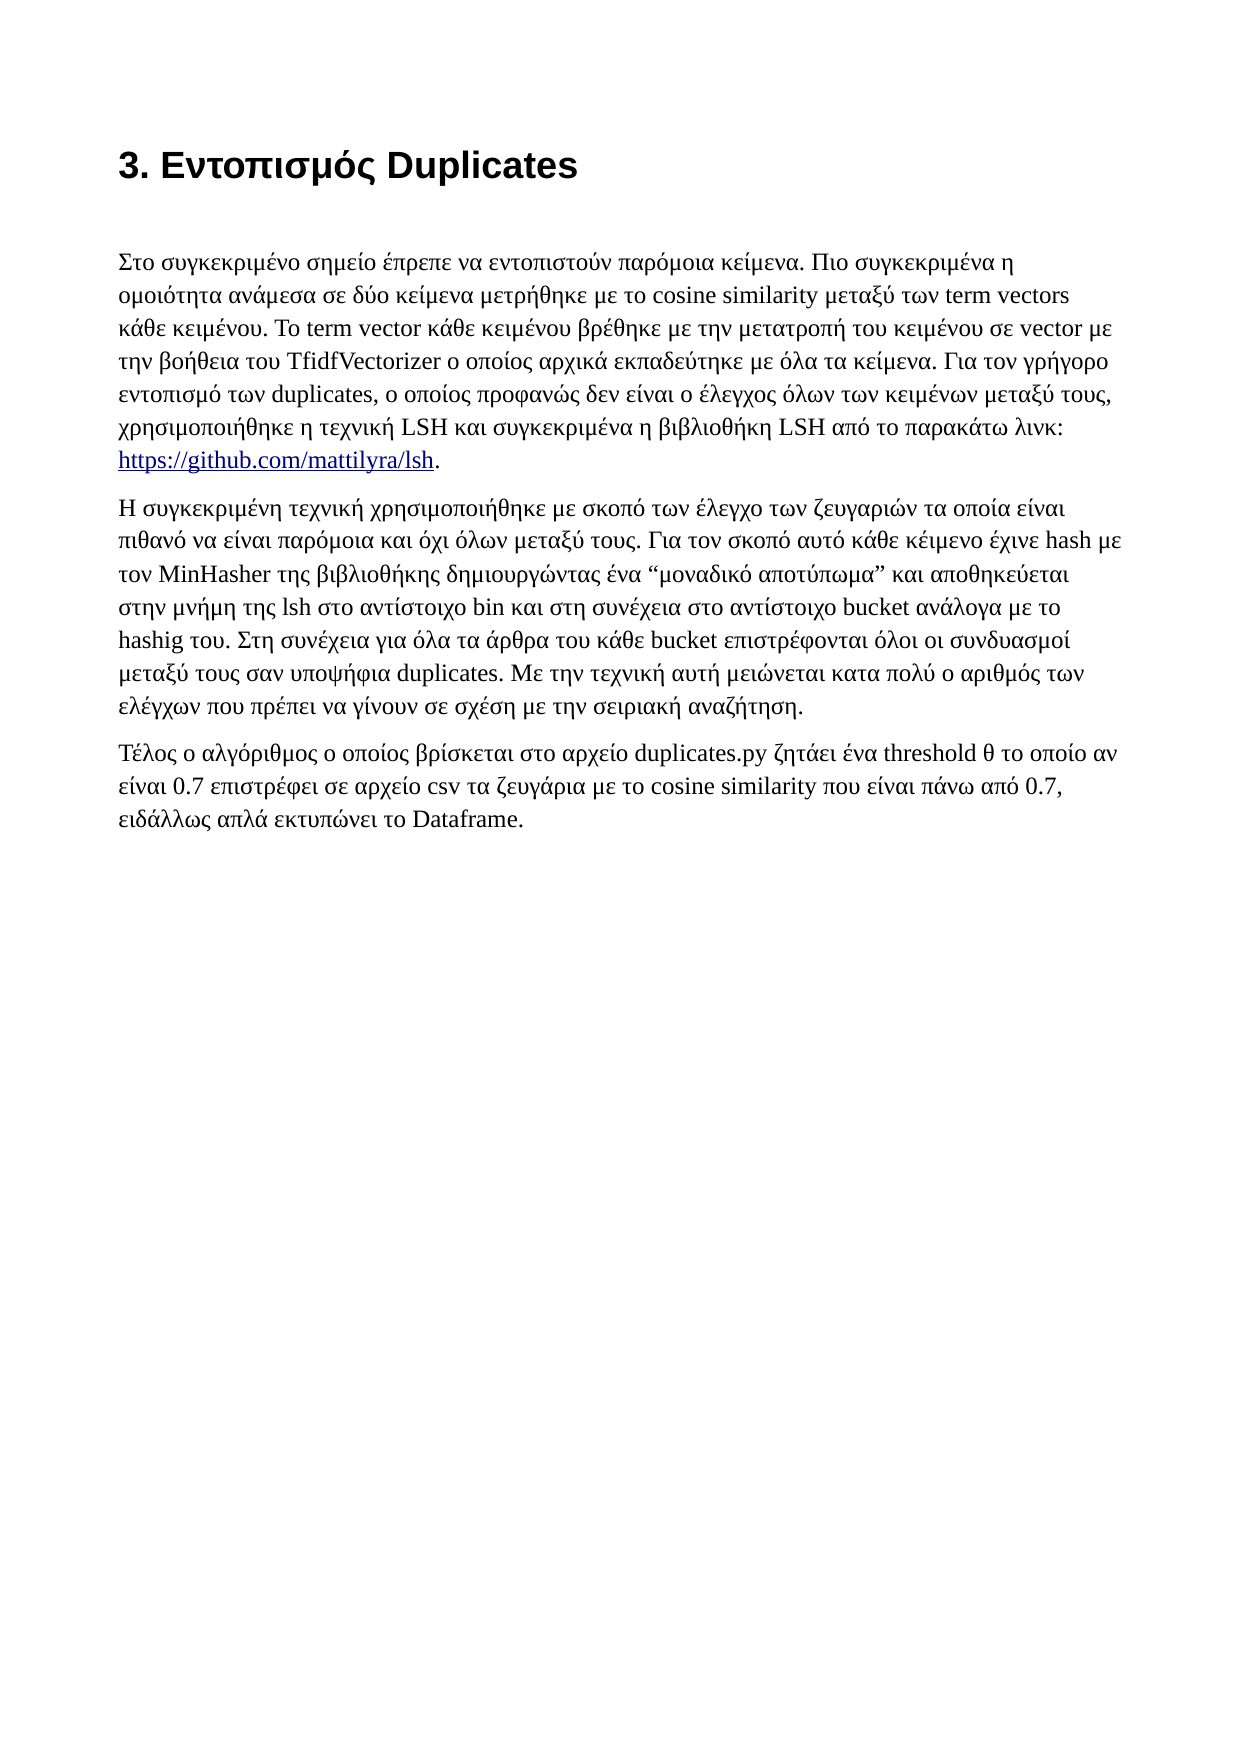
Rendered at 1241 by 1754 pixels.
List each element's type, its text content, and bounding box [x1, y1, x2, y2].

text Τέλος ο αλγόριθμος ο οποίος βρίσκεται στο αρχείο duplicates.py ζητάει ένα threshold θ το οποίο αν είναι 0.7 επιστρέφει σε αρχείο csv τα ζευγάρια με το cosine similarity που είναι πάνω από 0.7, ειδάλλως απλά εκτυπώνει το Dataframe. [118, 738, 1122, 833]
subtitle 3. Εντοπισμός Duplicates [118, 143, 1122, 187]
text Στο συγκεκριμένο σημείο έπρεπε να εντοπιστούν παρόμοια κείμενα. Πιο συγκεκριμένα η ομοιότητα ανάμεσα σε δύο κείμενα μετρήθηκε με το cosine similarity μεταξύ των term vectors κάθε κειμένου. Το term vector κάθε κειμένου βρέθηκε με την μετατροπή του κειμένου σε vector με την βοήθεια του TfidfVectorizer o οποίος αρχικά εκπαδεύτηκε με όλα τα κείμενα. Για τον γρήγορο εντοπισμό των duplicates, ο οποίος προφανώς δεν είναι ο έλεγχος όλων των κειμένων μεταξύ τους, χρησιμοποιήθηκε η τεχνική LSH και συγκεκριμένα η βιβλιοθήκη LSH από το παρακάτω λινκ: https://github.com/mattilyra/lsh. [118, 247, 1122, 474]
text Η συγκεκριμένη τεχνική χρησιμοποιήθηκε με σκοπό των έλεγχο των ζευγαριών τα οποία είναι πιθανό να είναι παρόμοια και όχι όλων μεταξύ τους. Για τον σκοπό αυτό κάθε κέιμενο έχινε hash με τον MinHasher της βιβλιοθήκης δημιουργώντας ένα “μοναδικό αποτύπωμα” και αποθηκεύεται στην μνήμη της lsh στο αντίστοιχο bin και στη συνέχεια στο αντίστοιχο bucket ανάλογα με το hashig του. Στη συνέχεια για όλα τα άρθρα του κάθε bucket επιστρέφονται όλοι οι συνδυασμοί μεταξύ τους σαν υποψήφια duplicates. Με την τεχνική αυτή μειώνεται κατα πολύ ο αριθμός των ελέγχων που πρέπει να γίνουν σε σχέση με την σειριακή αναζήτηση. [118, 493, 1122, 719]
